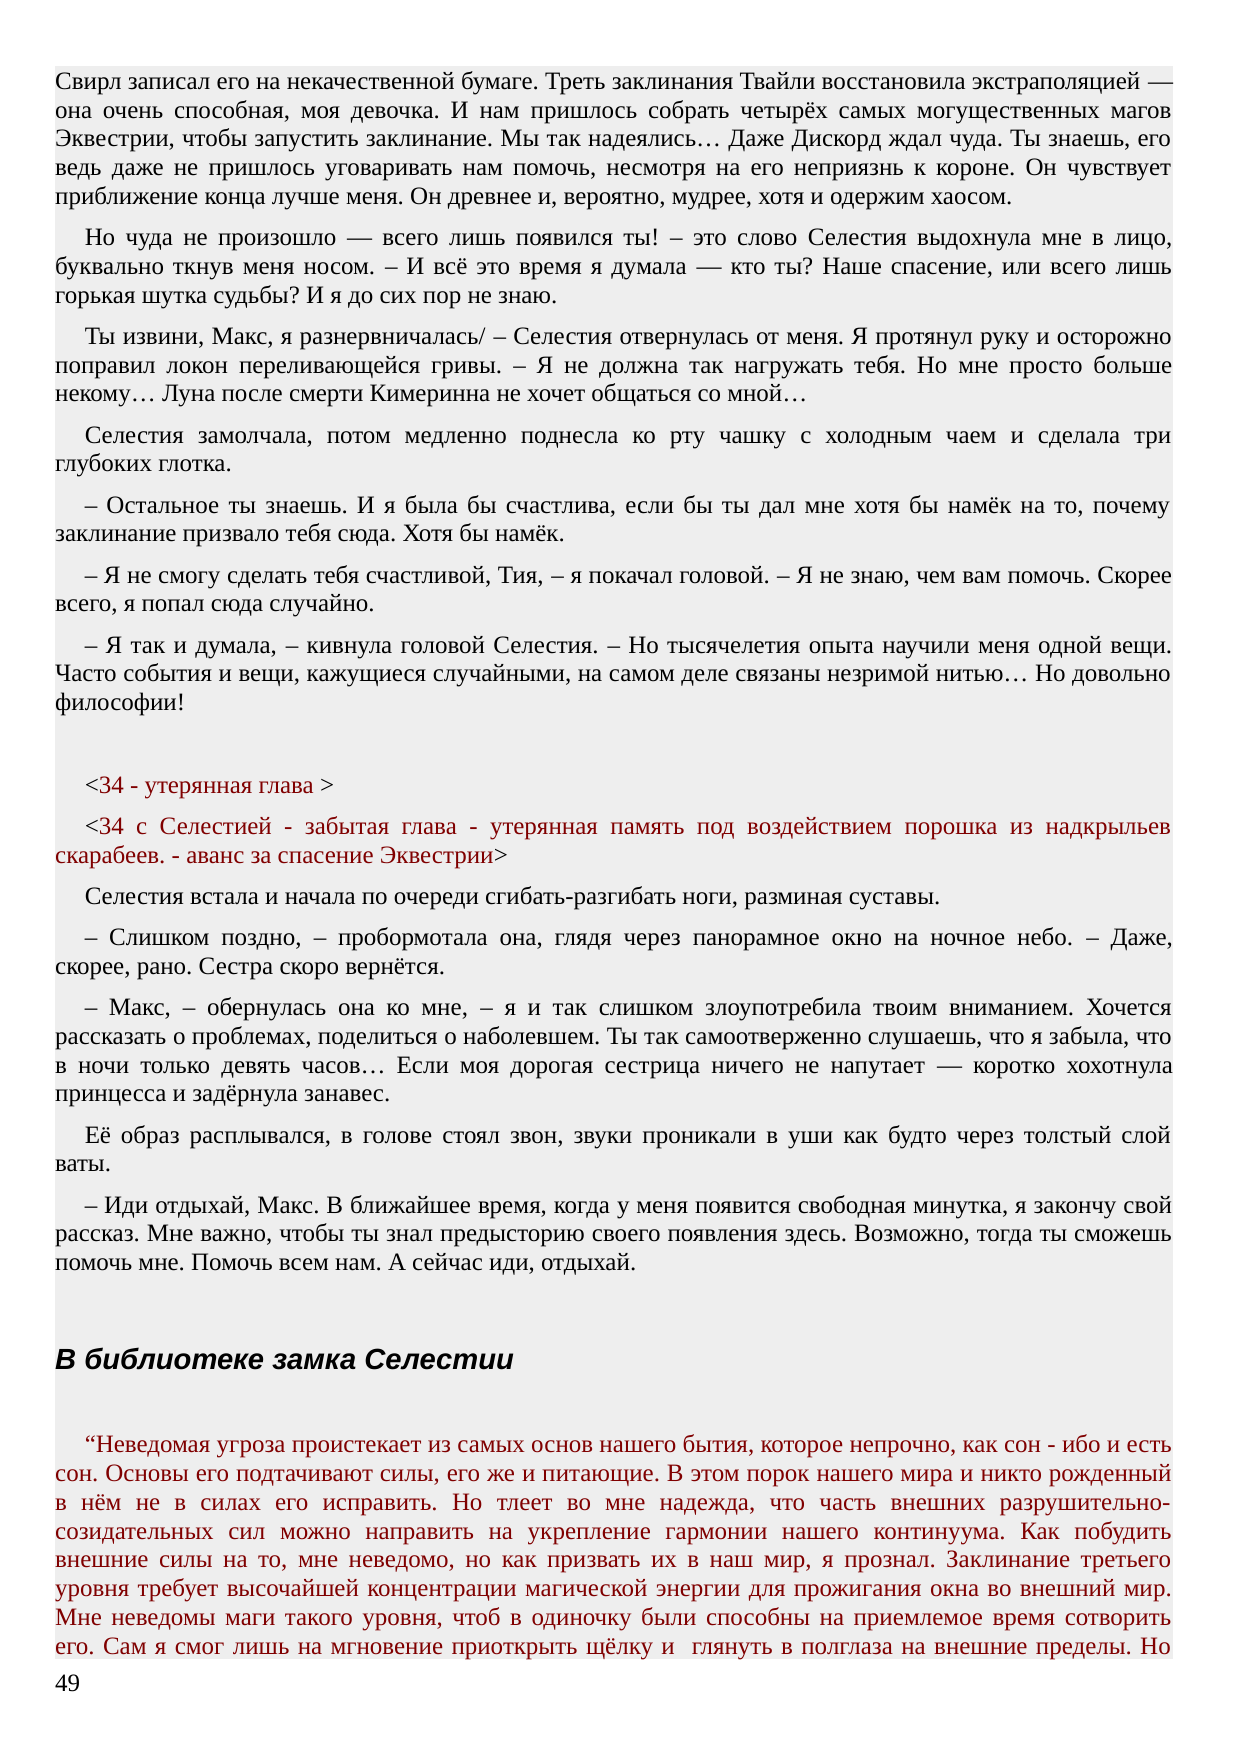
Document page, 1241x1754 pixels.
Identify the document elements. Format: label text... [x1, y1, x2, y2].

text Свирл записал его на некачественной бумаге. Треть заклинания Твайли восстановила экстраполяцией — она очень способная, моя девочка. И нам пришлось собрать четырёх самых могущественных магов Эквестрии, чтобы запустить заклинание. Мы так надеялись… Даже Дискорд ждал чуда. Ты знаешь, его ведь даже не пришлось уговаривать нам помочь, несмотря на его неприязнь к короне. Он чувствует приближение конца лучше меня. Он древнее и, вероятно, мудрее, хотя и одержим хаосом. [55, 66, 1173, 210]
text – Иди отдыхай, Макс. В ближайшее время, когда у меня появится свободная минутка, я закончу свой рассказ. Мне важно, чтобы ты знал предысторию своего появления здесь. Возможно, тогда ты сможешь помочь мне. Помочь всем нам. А сейчас иди, отдыхай. [55, 1190, 1173, 1276]
text <34 с Селестией - забытая глава - утерянная память под воздействием порошка из надкрыльев скарабеев. - аванс за спасение Эквестрии> [55, 811, 1173, 868]
text Селестия встала и начала по очереди сгибать-разгибать ноги, разминая суставы. [55, 881, 1173, 910]
subtitle В библиотеке замка Селестии [55, 1342, 1173, 1376]
text Но чуда не произошло — всего лишь появился ты! – это слово Селестия выдохнула мне в лицо, буквально ткнув меня носом. – И всё это время я думала — кто ты? Наше спасение, или всего лишь горькая шутка судьбы? И я до сих пор не знаю. [55, 222, 1173, 308]
text Ты извини, Макс, я разнервничалась/ – Селестия отвернулась от меня. Я протянул руку и осторожно поправил локон переливающейся гривы. – Я не должна так нагружать тебя. Но мне просто больше некому… Луна после смерти Кимеринна не хочет общаться со мной… [55, 321, 1173, 407]
text “Неведомая угроза проистекает из самых основ нашего бытия, которое непрочно, как сон - ибо и есть сон. Основы его подтачивают силы, его же и питающие. В этом порок нашего мира и никто рожденный в нём не в силах его исправить. Но тлеет во мне надежда, что часть внешних разрушительно-созидательных сил можно направить на укрепление гармонии нашего континуума. Как побудить внешние силы на то, мне неведомо, но как призвать их в наш мир, я прознал. Заклинание третьего уровня требует высочайшей концентрации магической энергии для прожигания окна во внешний мир. Мне неведомы маги такого уровня, чтоб в одиночку были способны на приемлемое время сотворить его. Сам я смог лишь на мгновение приоткрыть щёлку и глянуть в полглаза на внешние пределы. Но [55, 1429, 1173, 1659]
text – Макс, – обернулась она ко мне, – я и так слишком злоупотребила твоим вниманием. Хочется рассказать о проблемах, поделиться о наболевшем. Ты так самоотверженно слушаешь, что я забыла, что в ночи только девять часов… Если моя дорогая сестрица ничего не напутает — коротко хохотнула принцесса и задёрнула занавес. [55, 992, 1173, 1107]
text Селестия замолчала, потом медленно поднесла ко рту чашку с холодным чаем и сделала три глубоких глотка. [55, 420, 1173, 477]
text – Слишком поздно, – пробормотала она, глядя через панорамное окно на ночное небо. – Даже, скорее, рано. Сестра скоро вернётся. [55, 922, 1173, 980]
text Её образ расплывался, в голове стоял звон, звуки проникали в уши как будто через толстый слой ваты. [55, 1120, 1173, 1177]
text <34 - утерянная глава > [55, 770, 1173, 798]
text – Остальное ты знаешь. И я была бы счастлива, если бы ты дал мне хотя бы намёк на то, почему заклинание призвало тебя сюда. Хотя бы намёк. [55, 490, 1173, 547]
text – Я так и думала, – кивнула головой Селестия. – Но тысячелетия опыта научили меня одной вещи. Часто события и вещи, кажущиеся случайными, на самом деле связаны незримой нитью… Но довольно философии! [55, 630, 1173, 716]
text – Я не смогу сделать тебя счастливой, Тия, – я покачал головой. – Я не знаю, чем вам помочь. Скорее всего, я попал сюда случайно. [55, 560, 1173, 617]
